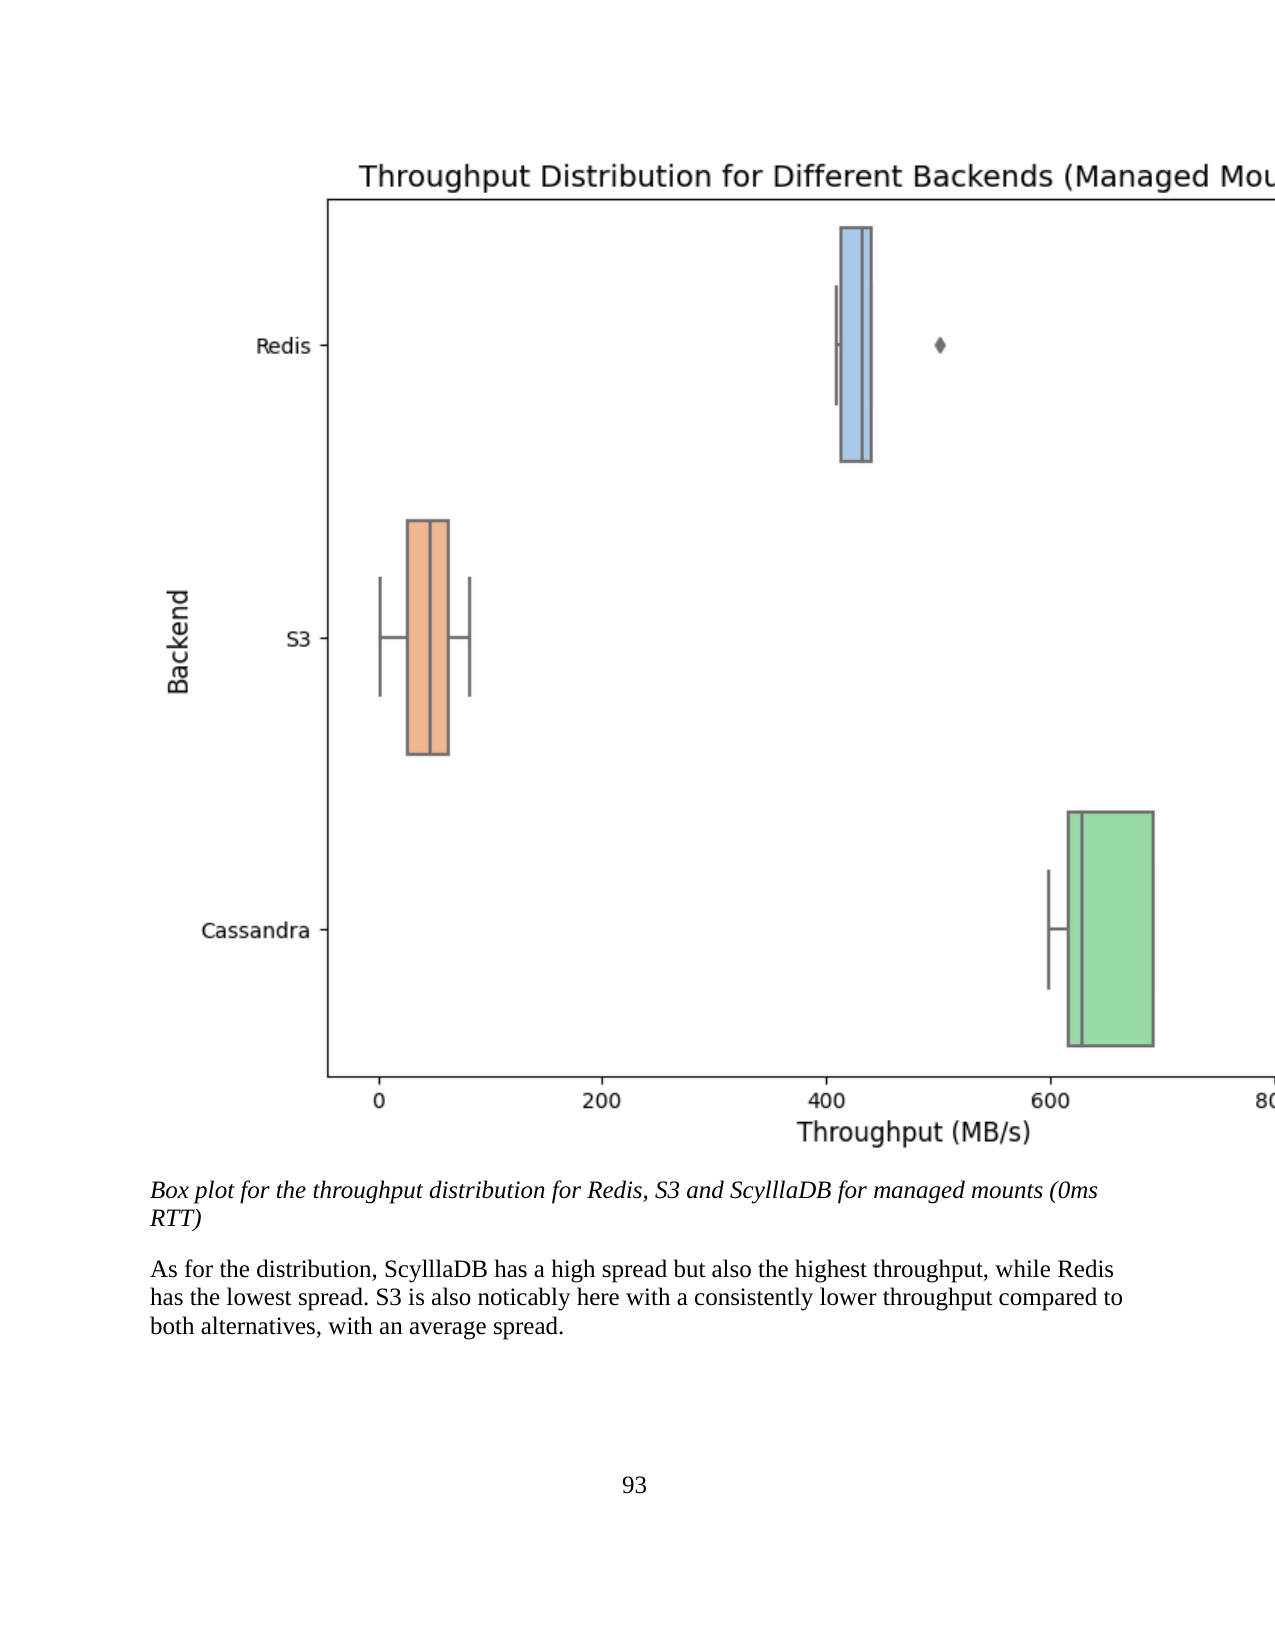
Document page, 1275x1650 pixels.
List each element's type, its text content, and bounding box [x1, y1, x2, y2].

text Box plot for the throughput distribution for Redis, S3 and ScylllaDB for managed mounts (0ms RTT) [150, 1175, 1125, 1232]
picture [150, 150, 1275, 1163]
text As for the distribution, ScylllaDB has a high spread but also the highest throughput, while Redis has the lowest spread. S3 is also noticably here with a consistently lower throughput compared to both alternatives, with an average spread. [150, 1254, 1125, 1340]
